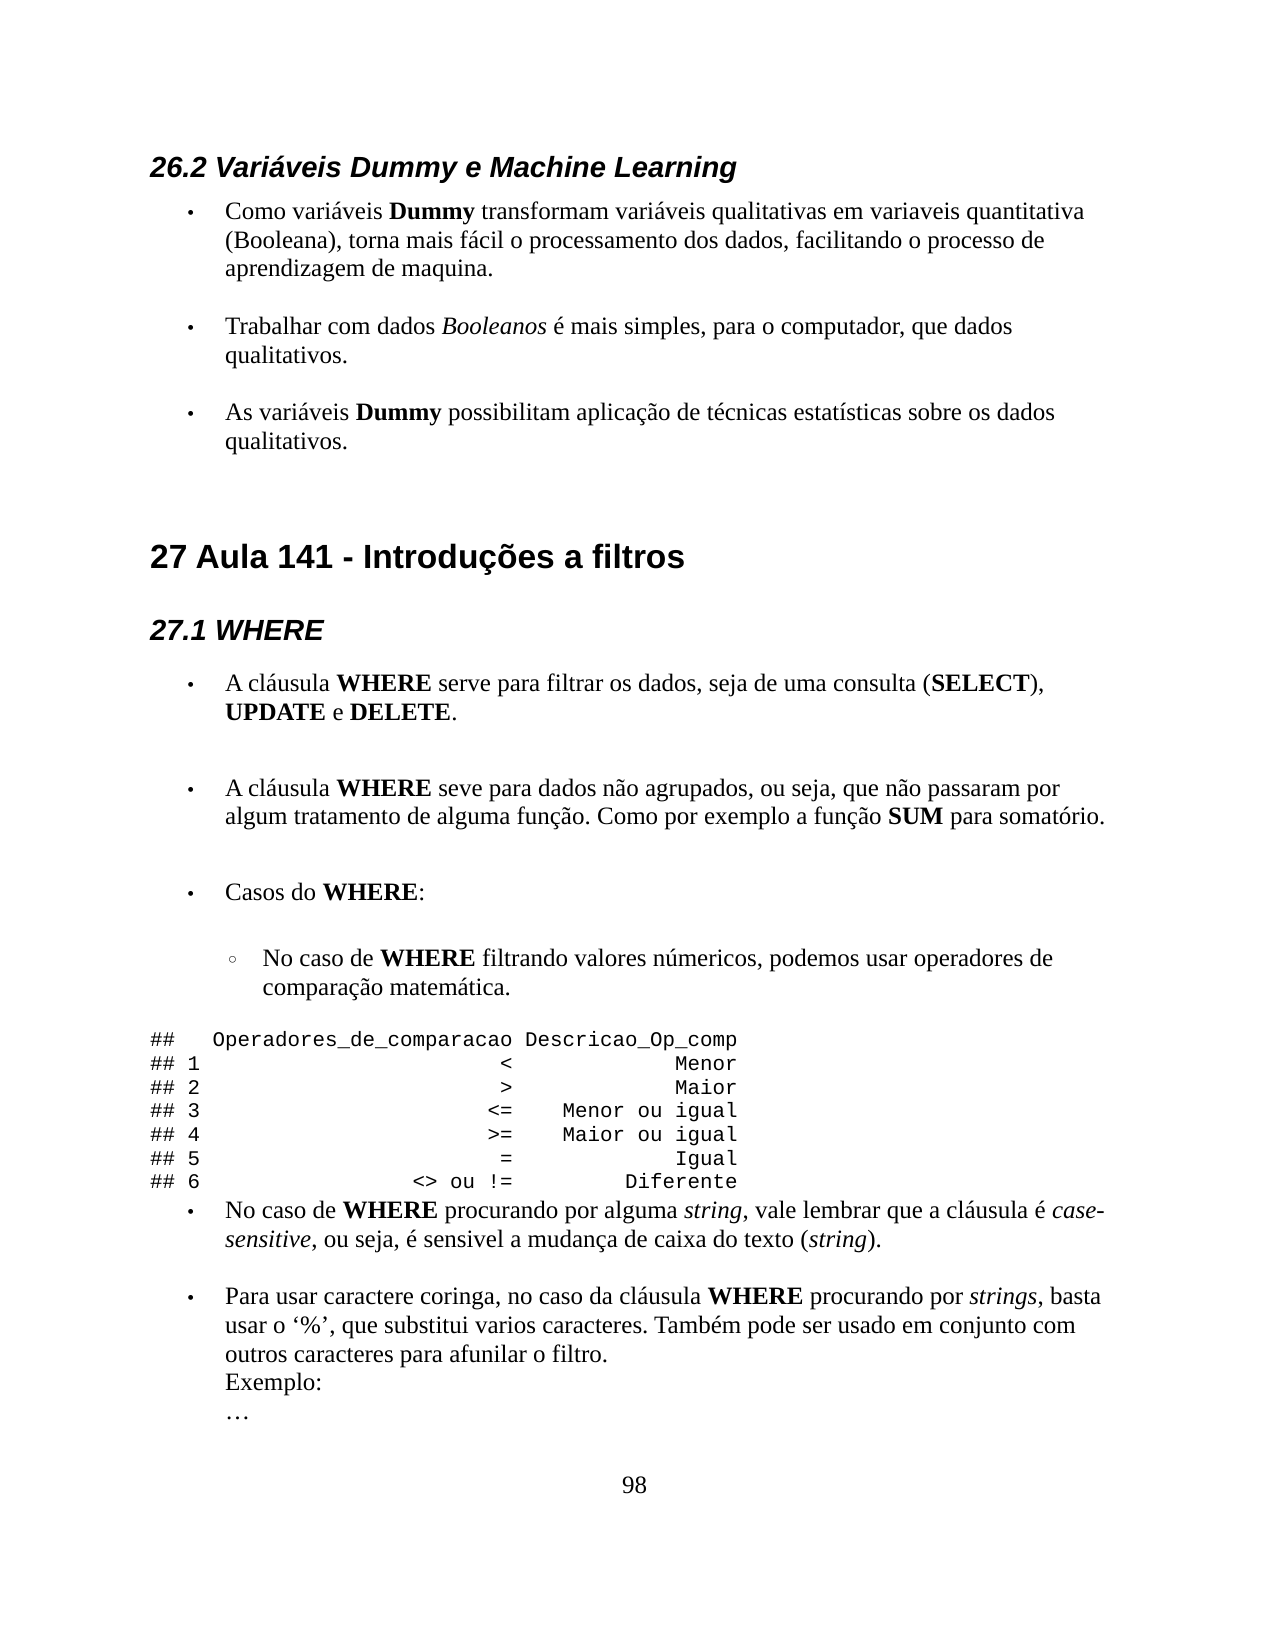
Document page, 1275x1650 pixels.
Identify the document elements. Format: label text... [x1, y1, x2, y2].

subtitle 26.2 Variáveis Dummy e Machine Learning [150, 150, 1125, 183]
text ## 5 = Igual [150, 1148, 1125, 1171]
list Trabalhar com dados Booleanos é mais simples, para o computador, que dados qualitativos. [187, 311, 1125, 397]
list A cláusula WHERE serve para filtrar os dados, seja de uma consulta (SELECT), UPDATE e DELETE. [187, 668, 1125, 755]
list No caso de WHERE procurando por alguma string, vale lembrar que a cláusula é case-sensitive, ou seja, é sensivel a mudança de caixa do texto (string). [187, 1195, 1125, 1281]
list Como variáveis Dummy transformam variáveis qualitativas em variaveis quantitativa (Booleana), torna mais fácil o processamento dos dados, facilitando o processo de aprendizagem de maquina. [187, 196, 1125, 311]
list Casos do WHERE: [187, 877, 1125, 934]
list A cláusula WHERE seve para dados não agrupados, ou seja, que não passaram por algum tratamento de alguma função. Como por exemplo a função SUM para somatório. [187, 773, 1125, 859]
list No caso de WHERE filtrando valores númericos, podemos usar operadores de comparação matemática. [225, 943, 1125, 1029]
text ## Operadores_de_comparacao Descricao_Op_comp [150, 1029, 1125, 1053]
text ## 1 < Menor [150, 1053, 1125, 1077]
text ## 2 > Maior [150, 1077, 1125, 1100]
text ## 6 <> ou != Diferente [150, 1171, 1125, 1195]
list As variáveis Dummy possibilitam aplicação de técnicas estatísticas sobre os dados qualitativos. [187, 397, 1125, 483]
subtitle 27.1 WHERE [150, 613, 1125, 647]
text ## 4 >= Maior ou igual [150, 1124, 1125, 1148]
subtitle 27 Aula 141 - Introduções a filtros [150, 537, 1125, 576]
text ## 3 <= Menor ou igual [150, 1100, 1125, 1124]
list Para usar caractere coringa, no caso da cláusula WHERE procurando por strings, basta usar o ‘%’, que substitui varios caracteres. Também pode ser usado em conjunto com outros caracteres para afunilar o filtro. Exemplo: … [187, 1281, 1125, 1425]
